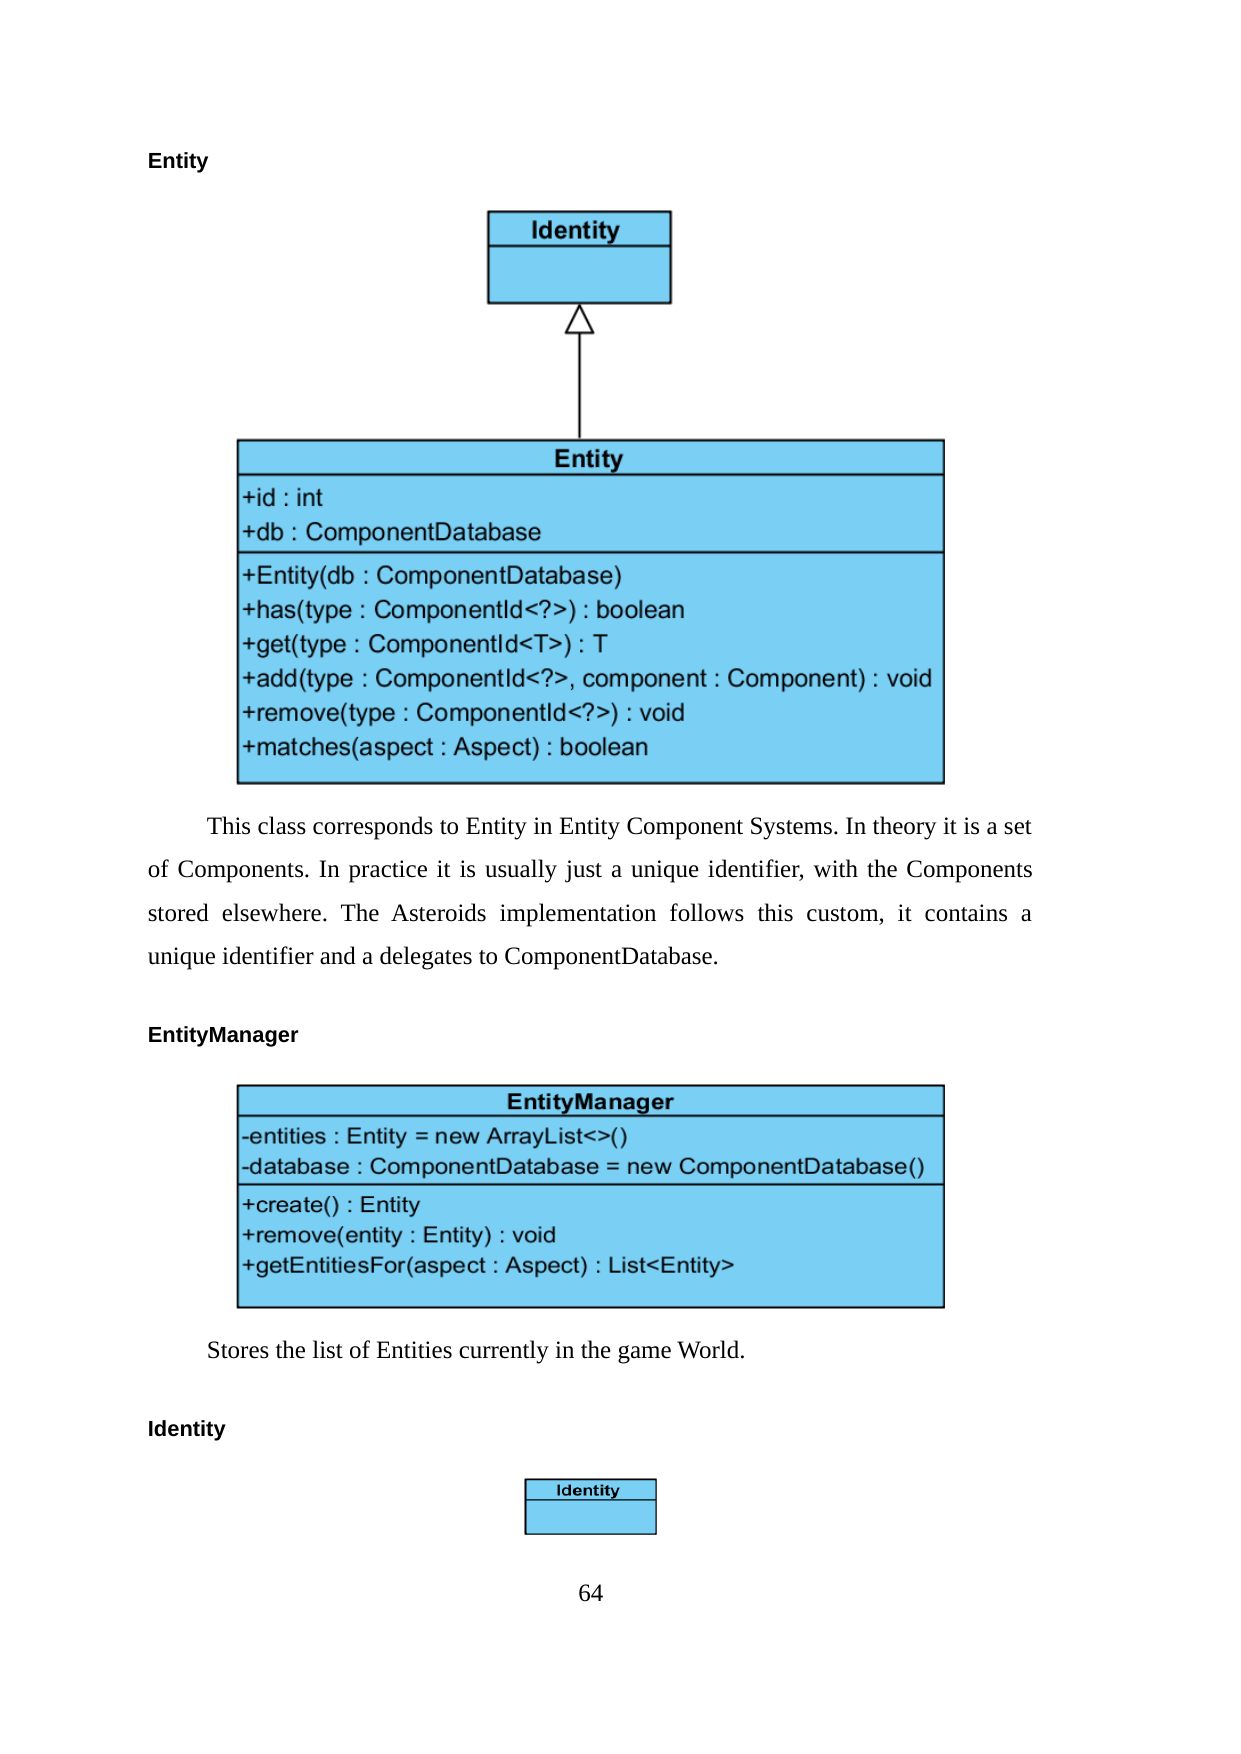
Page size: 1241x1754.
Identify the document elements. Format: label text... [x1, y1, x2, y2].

subtitle Identity [148, 1416, 1033, 1441]
picture [236, 1084, 945, 1309]
subtitle EntityManager [148, 1021, 1033, 1047]
text Stores the list of Entities currently in the game World. [148, 1335, 1033, 1364]
text This class corresponds to Entity in Entity Component Systems. In theory it is a set of Components. In practice it is usually just a unique identifier, with the Components stored elsewhere. The Asteroids implementation follows this custom, it contains a unique identifier and a delegates to ComponentDatabase. [148, 811, 1033, 969]
picture [236, 210, 945, 785]
picture [524, 1478, 657, 1535]
subtitle Entity [148, 148, 1033, 173]
